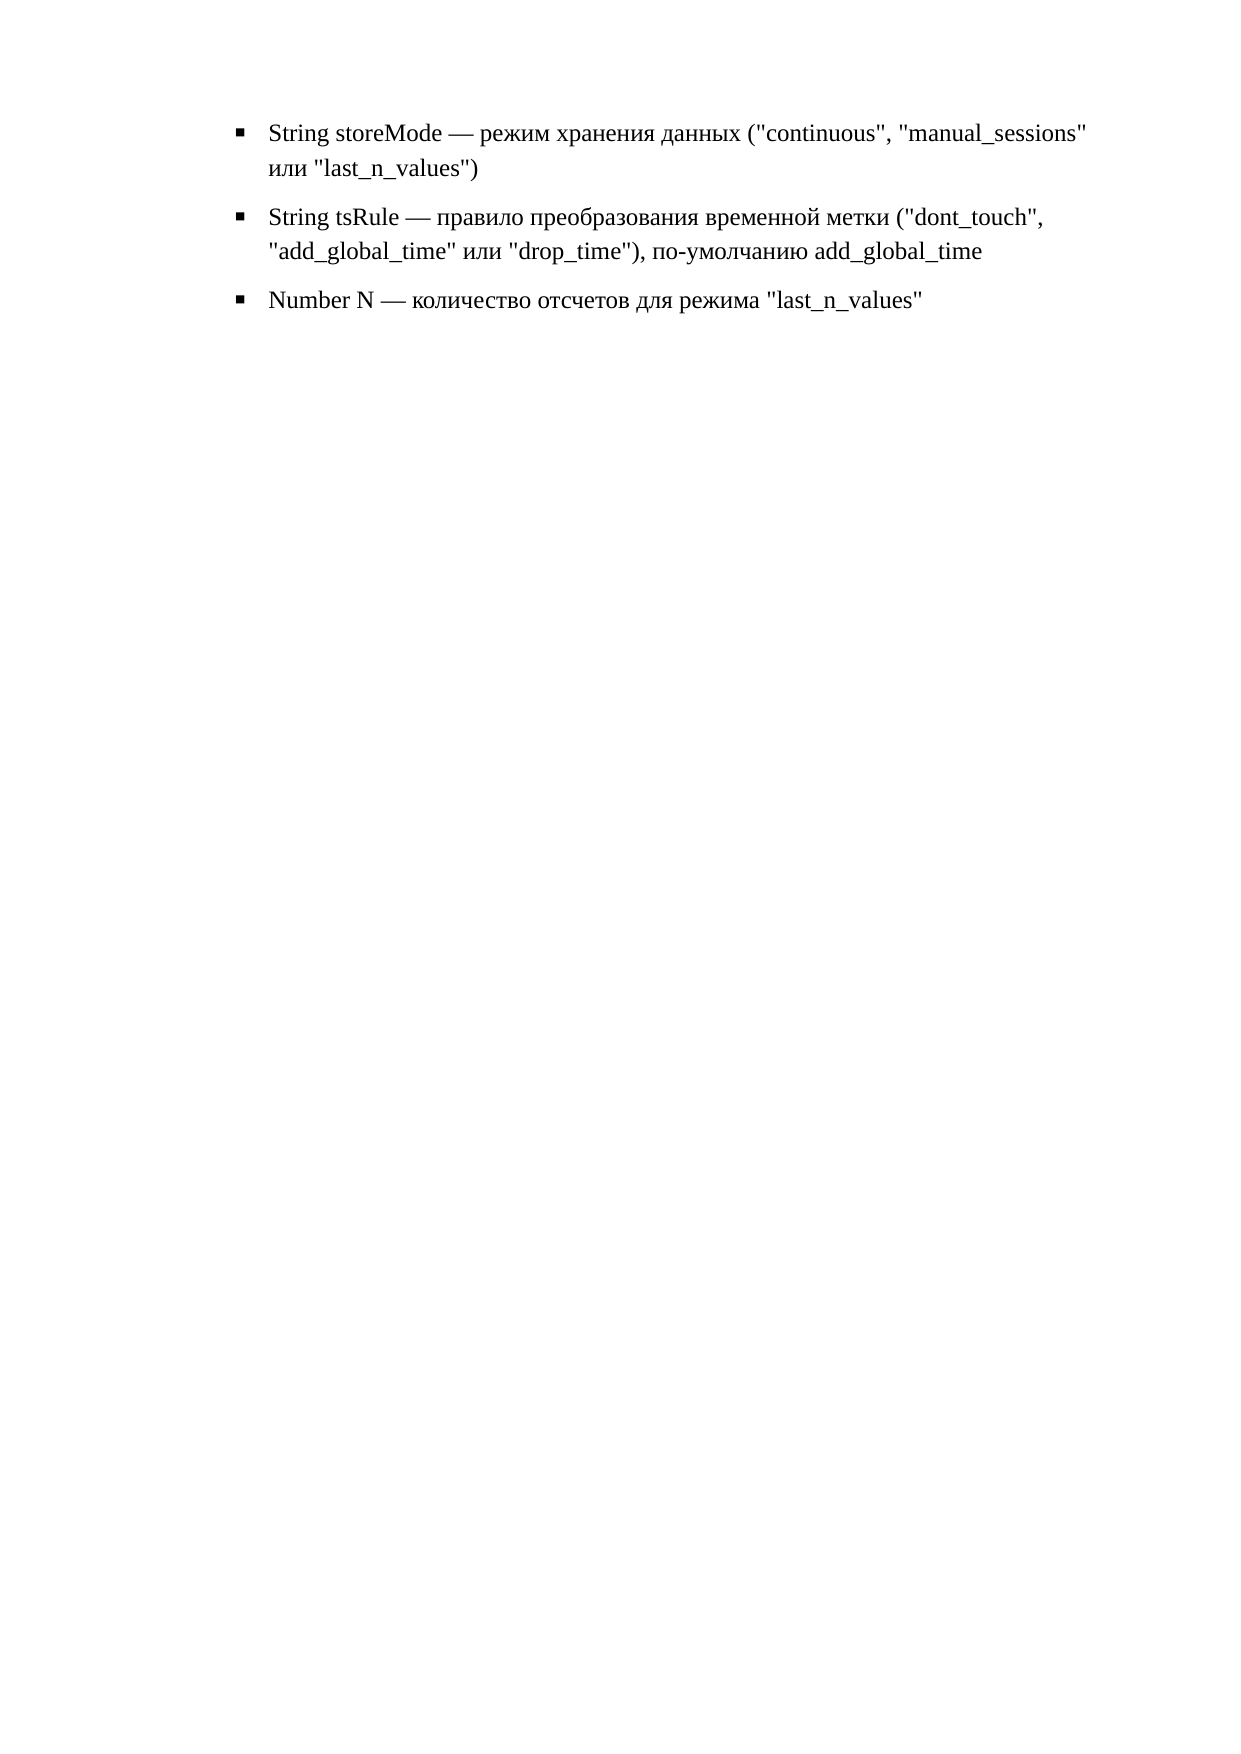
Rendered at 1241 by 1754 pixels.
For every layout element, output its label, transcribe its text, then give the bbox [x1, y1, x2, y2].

list String tsRule — правило преобразования временной метки ("dont_touch", "add_global_time" или "drop_time"), по-умолчанию add_global_time [231, 202, 1122, 265]
list Number N — количество отсчетов для режима "last_n_values" [231, 285, 1122, 314]
list String storeMode — режим хранения данных ("continuous", "manual_sessions" или "last_n_values") [231, 118, 1122, 181]
